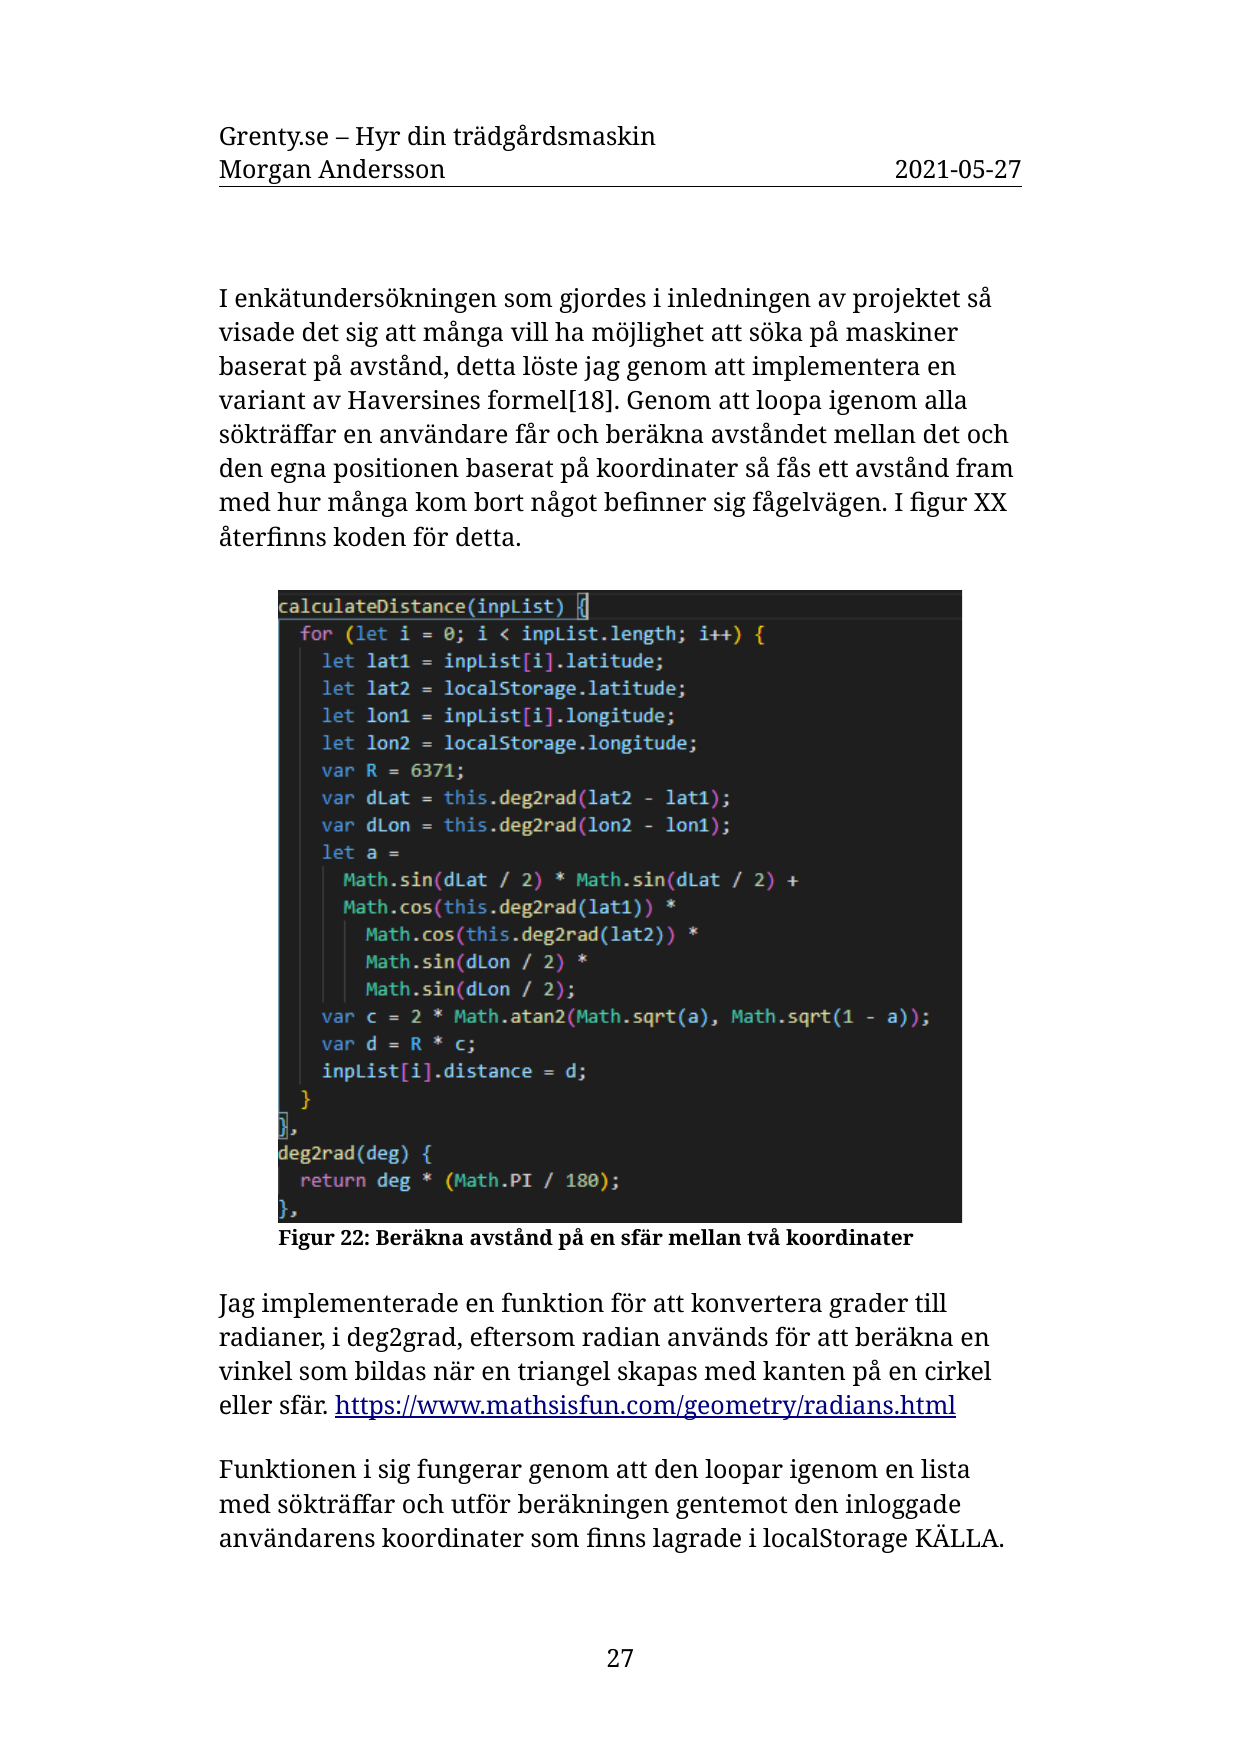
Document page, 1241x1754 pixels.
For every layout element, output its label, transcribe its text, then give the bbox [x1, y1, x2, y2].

text I enkätundersökningen som gjordes i inledningen av projektet så visade det sig att många vill ha möjlighet att söka på maskiner baserat på avstånd, detta löste jag genom att implementera en variant av Haversines formel[18]. Genom att loopa igenom alla sökträffar en användare får och beräkna avståndet mellan det och den egna positionen baserat på koordinater så fås ett avstånd fram med hur många kom bort något befinner sig fågelvägen. I figur XX återfinns koden för detta. [218, 281, 1022, 553]
picture [278, 590, 963, 1223]
text Funktionen i sig fungerar genom att den loopar igenom en lista med sökträffar och utför beräkningen gentemot den inloggade användarens koordinater som finns lagrade i localStorage KÄLLA. [218, 1452, 1022, 1554]
text Figur 22: Beräkna avstånd på en sfär mellan två koordinater [278, 1223, 962, 1251]
text Jag implementerade en funktion för att konvertera grader till radianer, i deg2grad, eftersom radian används för att beräkna en vinkel som bildas när en triangel skapas med kanten på en cirkel eller sfär. https://www.mathsisfun.com/geometry/radians.html [218, 578, 1022, 1421]
